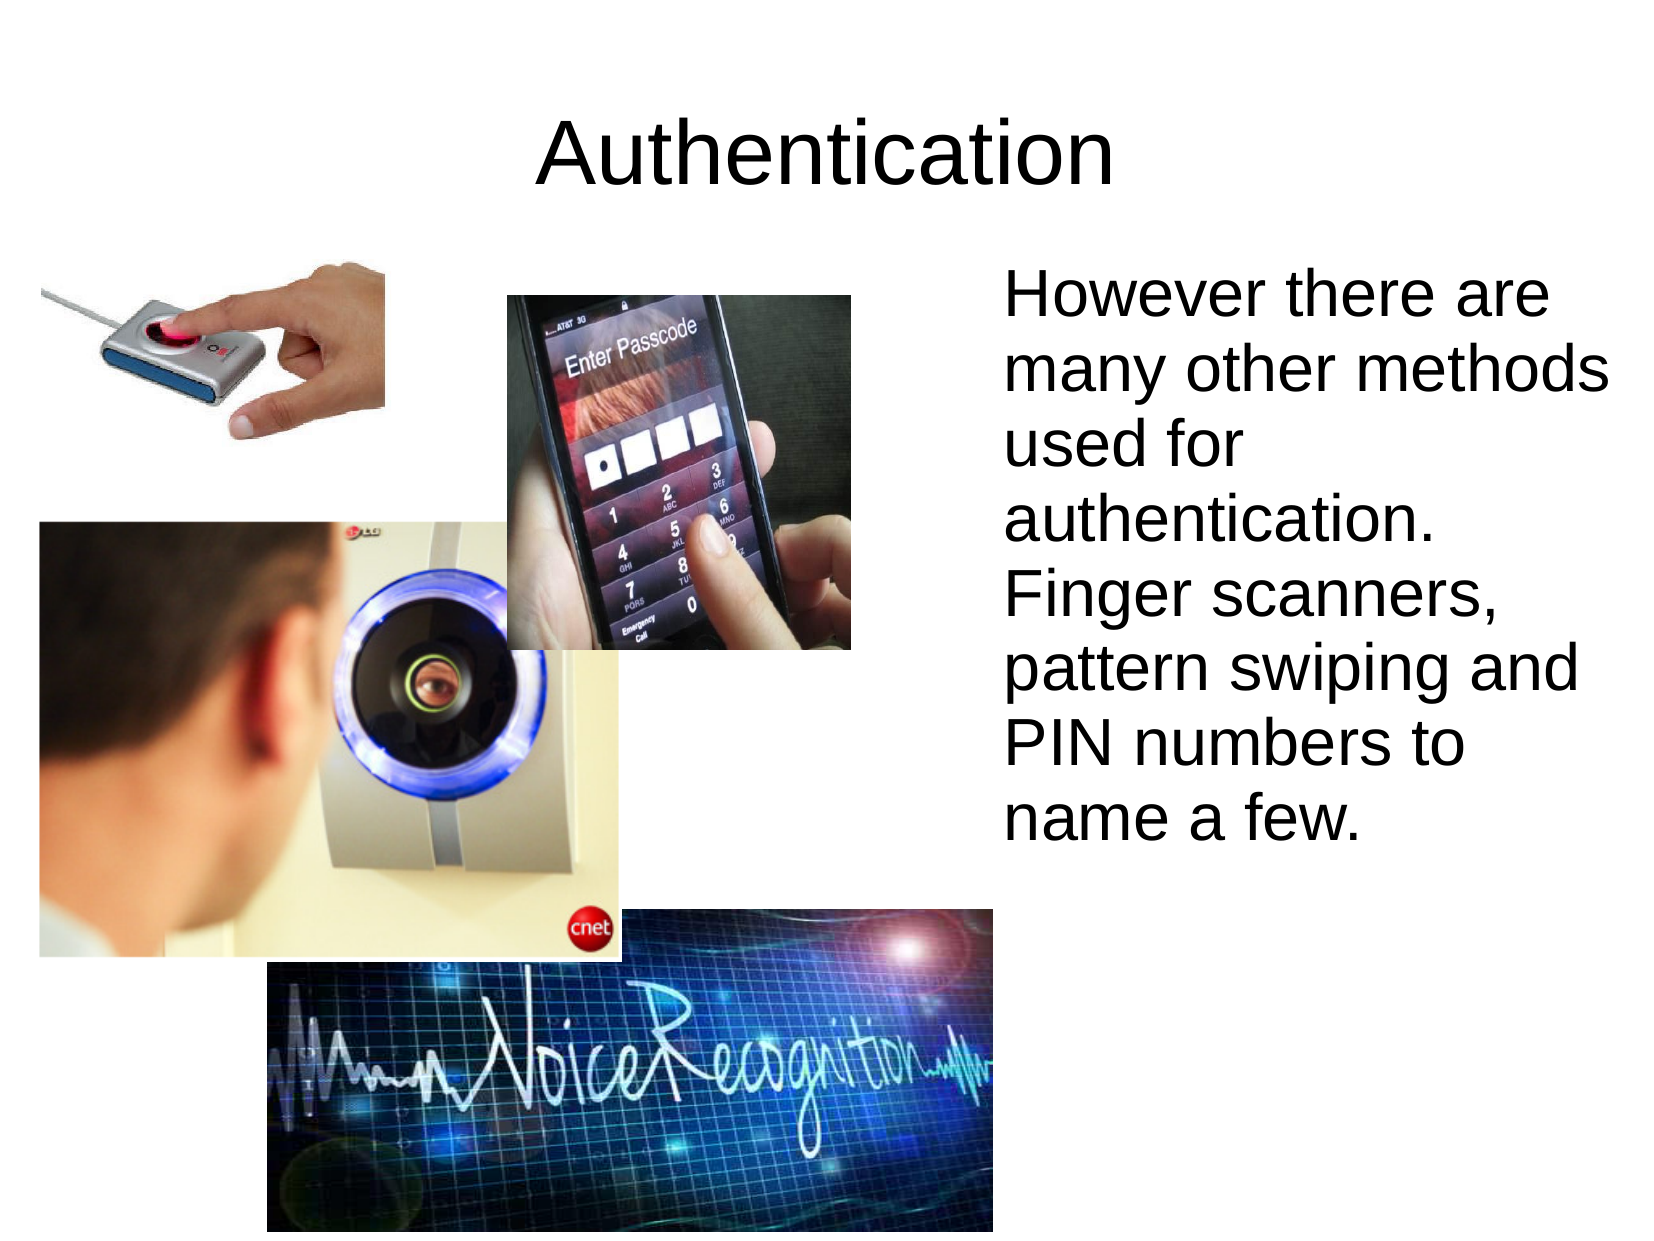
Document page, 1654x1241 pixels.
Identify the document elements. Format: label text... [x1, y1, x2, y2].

picture [35, 259, 993, 1232]
list However there are many other methods used for authentication. Finger scanners, pattern swiping and PIN numbers to name a few. [933, 256, 1619, 976]
title Authentication [82, 49, 1571, 257]
